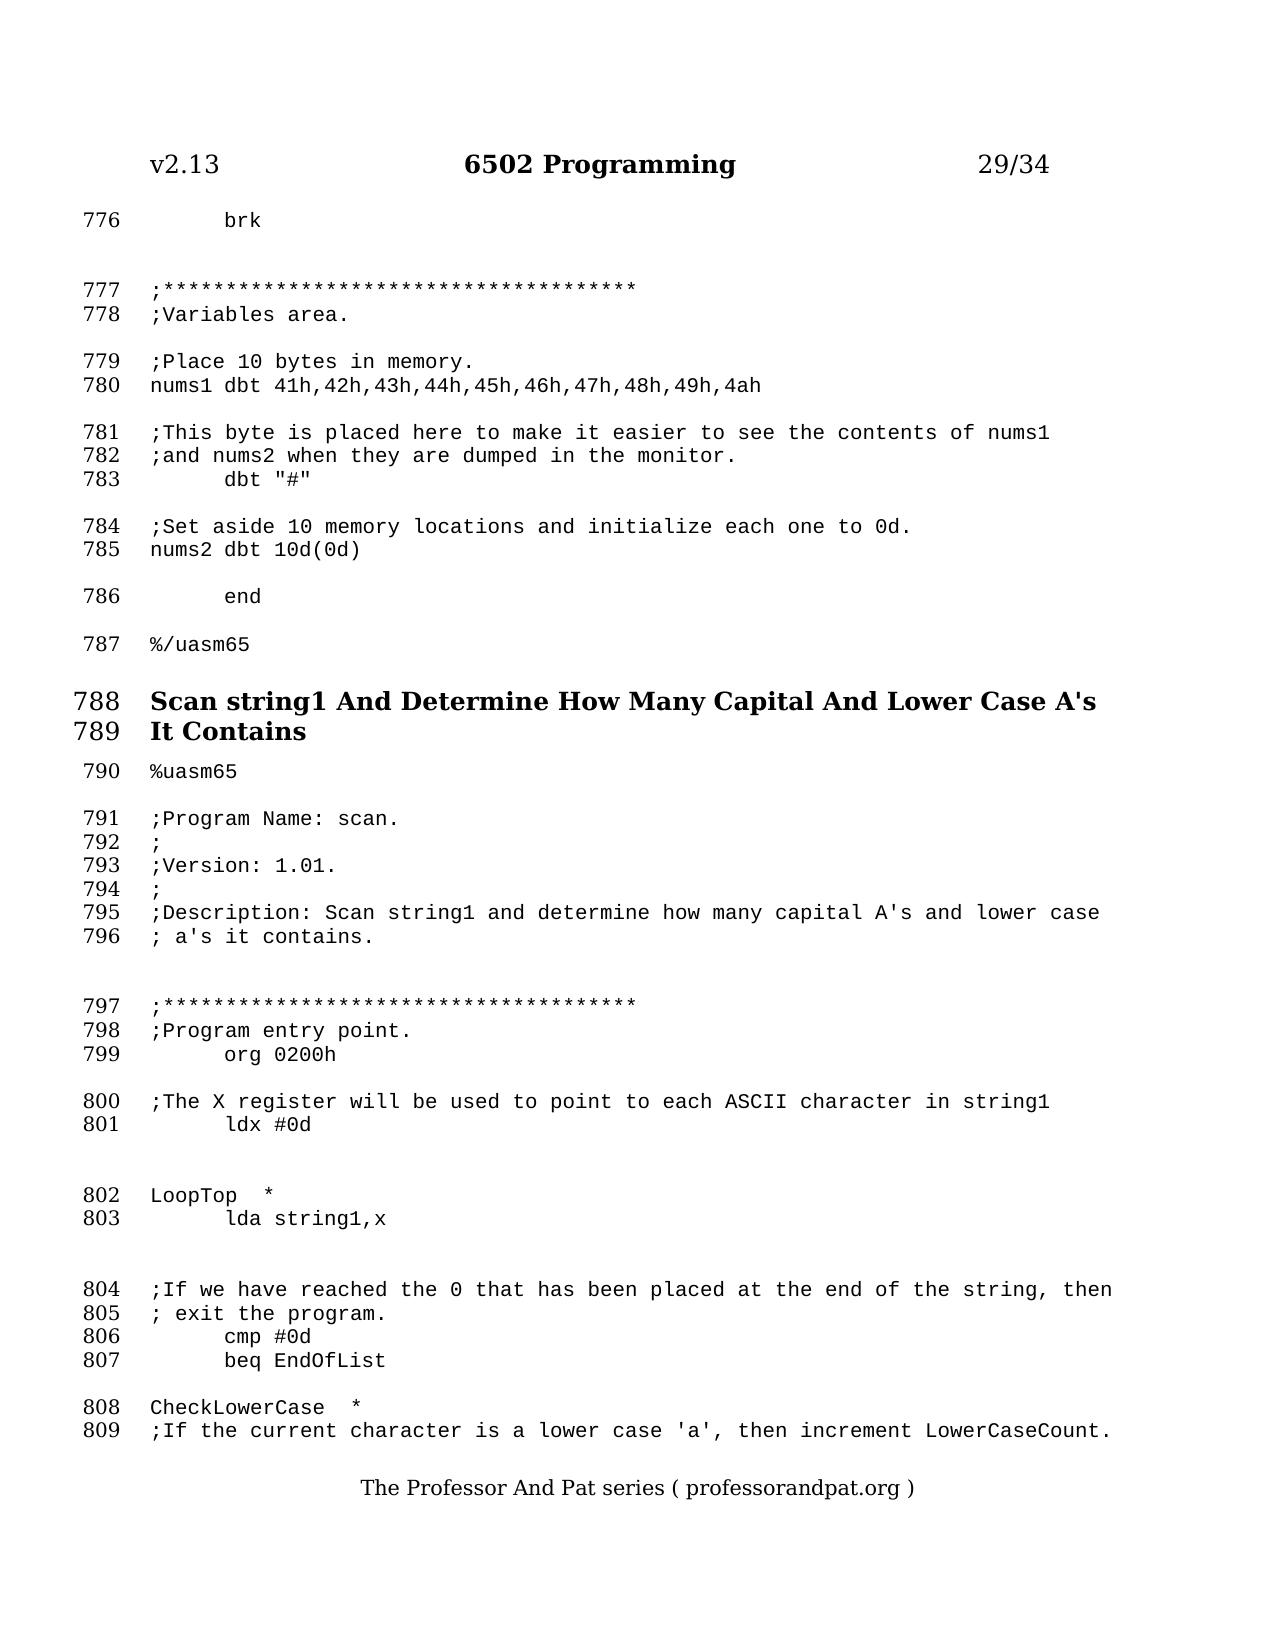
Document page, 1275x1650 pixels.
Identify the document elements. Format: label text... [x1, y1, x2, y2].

text ; exit the program. [150, 1303, 1125, 1326]
text ;Description: Scan string1 and determine how many capital A's and lower case [150, 902, 1125, 926]
text ;The X register will be used to point to each ASCII character in string1 [150, 1091, 1125, 1114]
text LoopTop * [150, 1185, 1125, 1208]
text ; [150, 879, 1125, 902]
text org 0200h [150, 1044, 1125, 1067]
text ;************************************** [150, 997, 1125, 1020]
text ;Version: 1.01. [150, 855, 1125, 879]
text ;************************************** [150, 281, 1125, 304]
text CheckLowerCase * [150, 1397, 1125, 1420]
text brk [150, 210, 1125, 233]
subtitle Scan string1 And Determine How Many Capital And Lower Case A's It Contains [150, 687, 1125, 746]
text ;Set aside 10 memory locations and initialize each one to 0d. [150, 516, 1125, 539]
text cmp #0d [150, 1326, 1125, 1350]
text ldx #0d [150, 1114, 1125, 1138]
text ;If the current character is a lower case 'a', then increment LowerCaseCount. [150, 1420, 1125, 1444]
text nums2 dbt 10d(0d) [150, 539, 1125, 563]
text ;Program Name: scan. [150, 808, 1125, 832]
text ;Variables area. [150, 304, 1125, 328]
text ; [150, 832, 1125, 855]
text nums1 dbt 41h,42h,43h,44h,45h,46h,47h,48h,49h,4ah [150, 375, 1125, 398]
text ;and nums2 when they are dumped in the monitor. [150, 445, 1125, 469]
text ;If we have reached the 0 that has been placed at the end of the string, then [150, 1279, 1125, 1303]
text beq EndOfList [150, 1350, 1125, 1373]
text ;Place 10 bytes in memory. [150, 351, 1125, 375]
text lda string1,x [150, 1208, 1125, 1232]
text dbt "#" [150, 469, 1125, 492]
text %/uasm65 [150, 634, 1125, 657]
text %uasm65 [150, 761, 1125, 785]
text ;This byte is placed here to make it easier to see the contents of nums1 [150, 422, 1125, 445]
text ; a's it contains. [150, 926, 1125, 949]
text ;Program entry point. [150, 1020, 1125, 1044]
text end [150, 587, 1125, 610]
